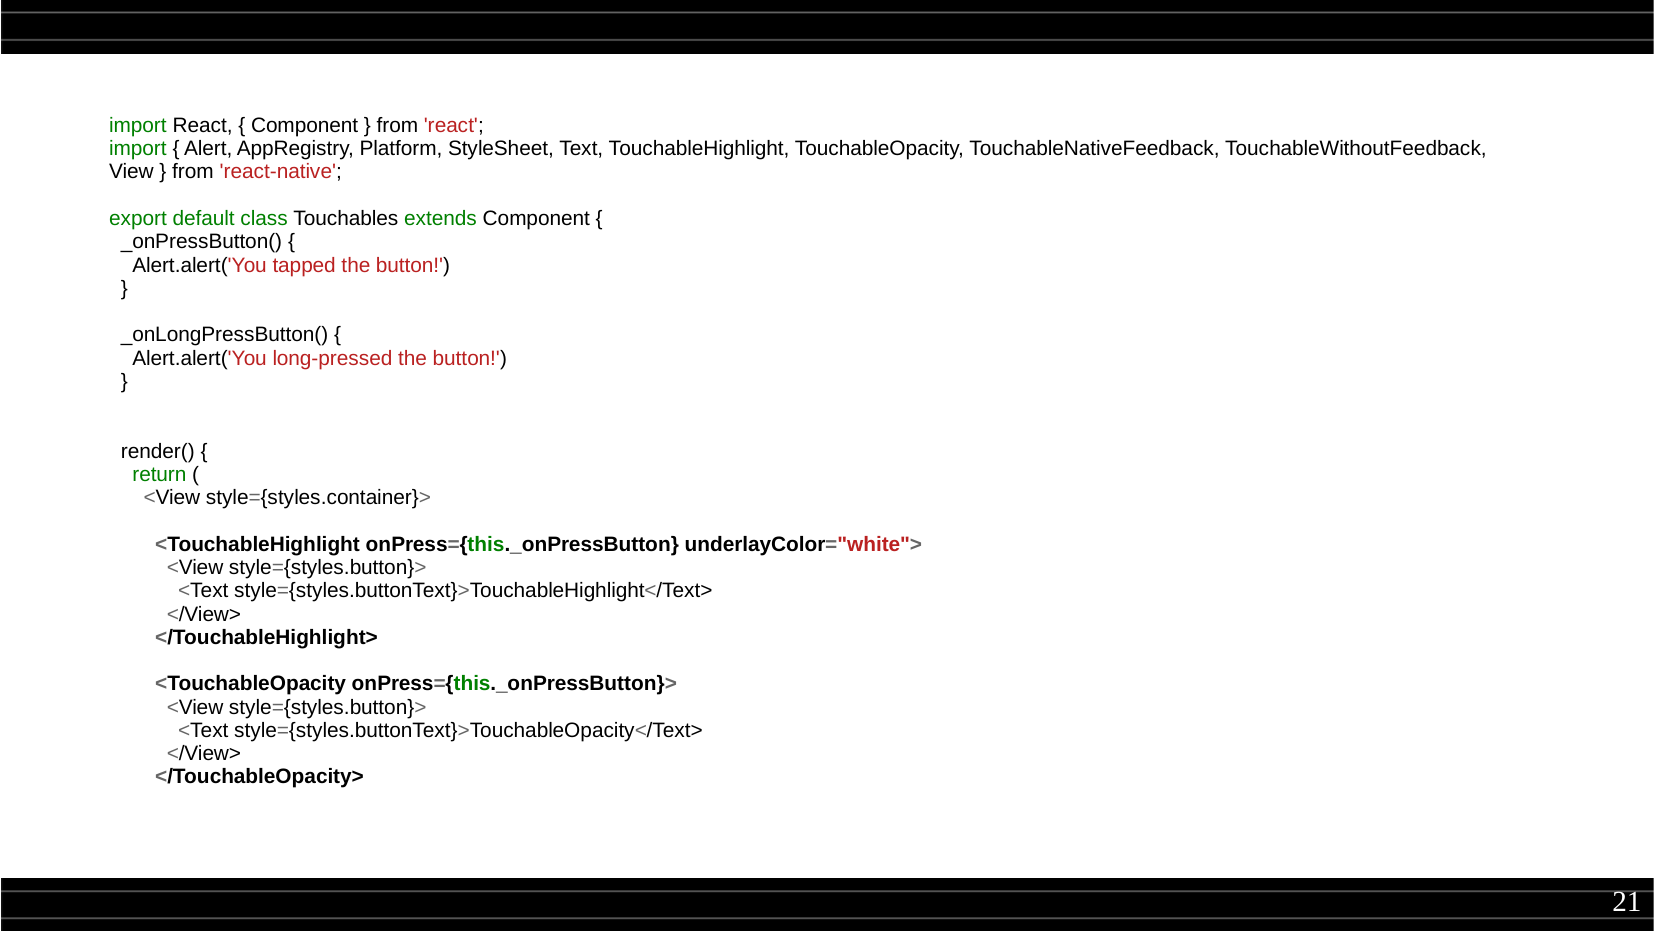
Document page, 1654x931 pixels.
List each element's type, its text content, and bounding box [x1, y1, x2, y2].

picture [1, 0, 1654, 54]
picture [1, 878, 1654, 931]
text_box import React, { Component } from 'react'; import { Alert, AppRegistry, Platform, StyleSheet, Text, TouchableHighlight, TouchableOpacity, TouchableNativeFeedback, TouchableWithoutFeedback, View } from 'react-native'; export default class Touchables extends Component { _onPressButton() { Alert.alert('You tapped the button!') } _onLongPressButton() { Alert.alert('You long-pressed the button!') } render() { return ( <View style={styles.container}> <TouchableHighlight onPress={this._onPressButton} underlayColor="white"> <View style={styles.button}> <Text style={styles.buttonText}>TouchableHighlight</Text> </View> </TouchableHighlight> <TouchableOpacity onPress={this._onPressButton}> <View style={styles.button}> <Text style={styles.buttonText}>TouchableOpacity</Text> </View> </TouchableOpacity> [94, 106, 1536, 843]
